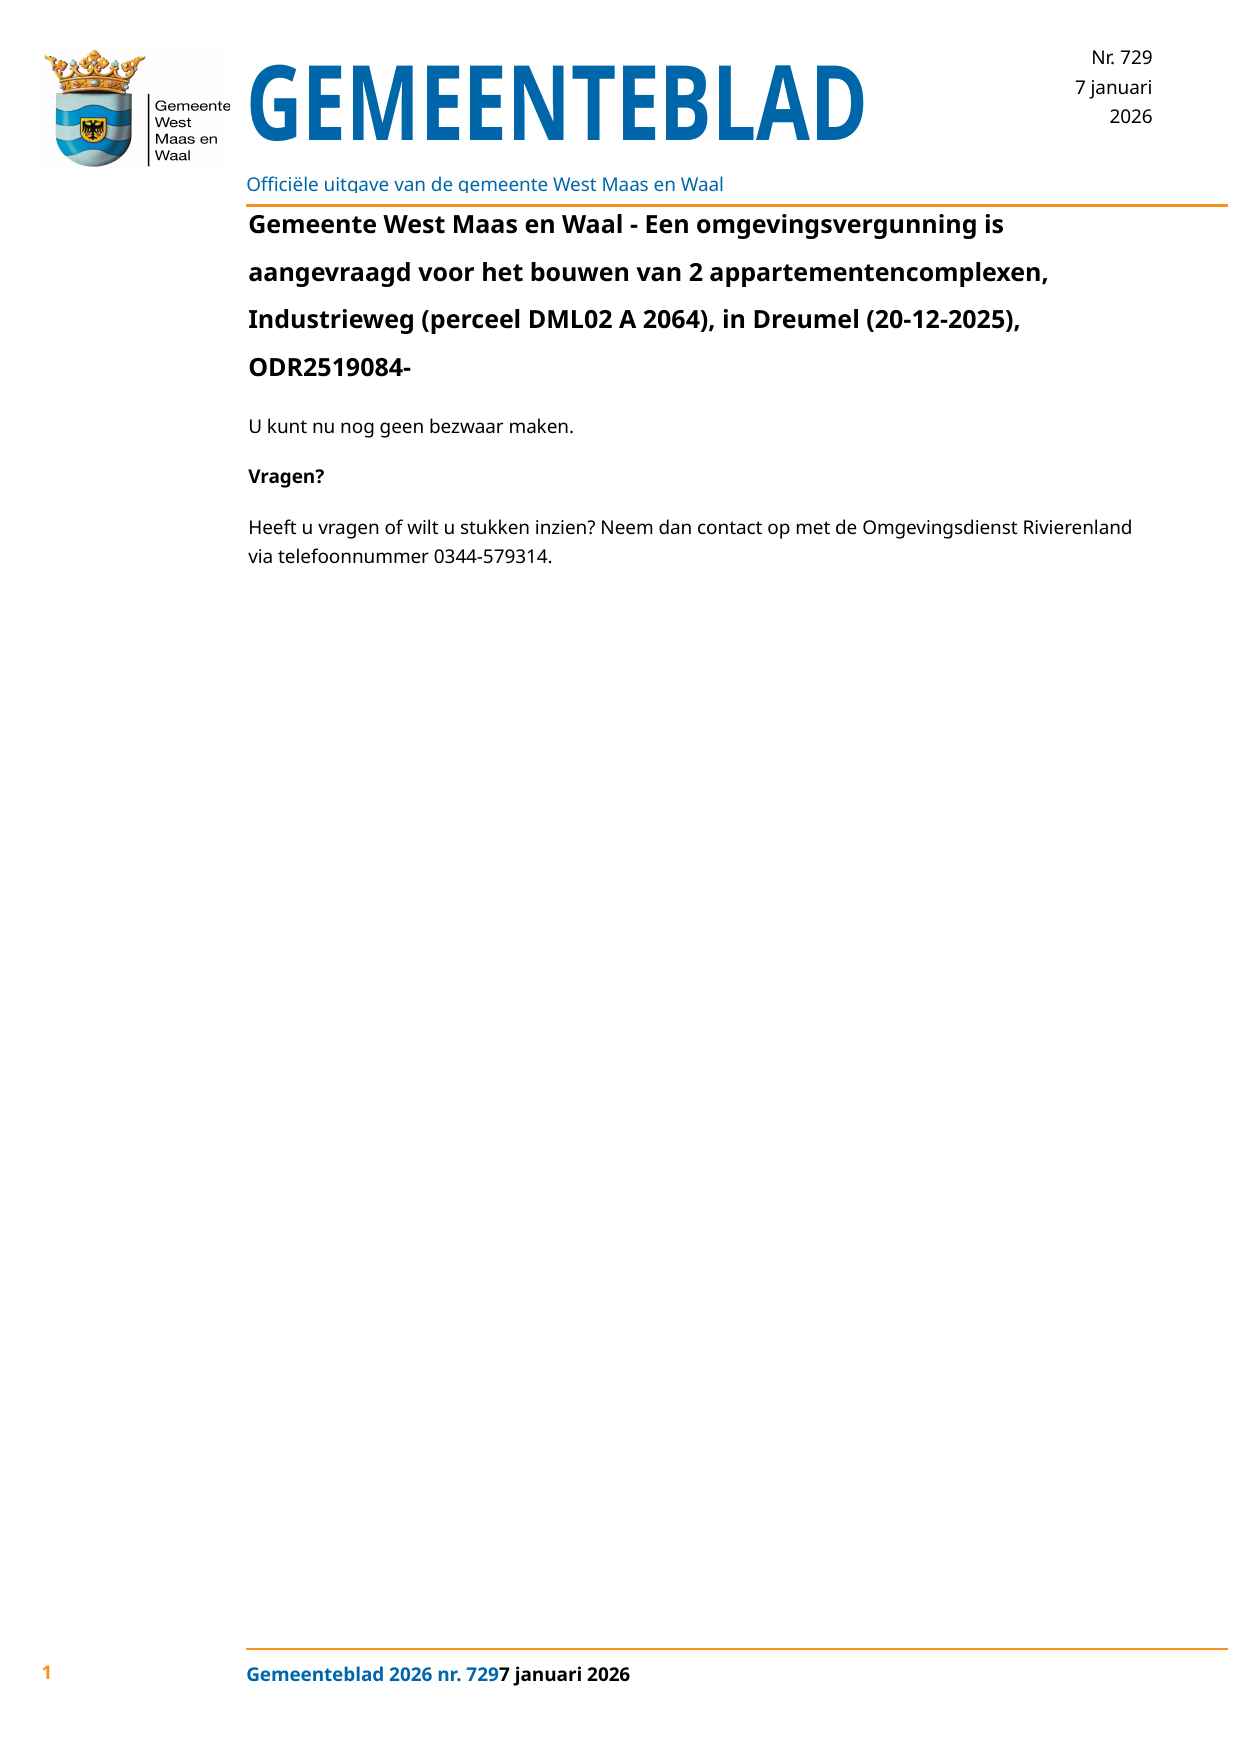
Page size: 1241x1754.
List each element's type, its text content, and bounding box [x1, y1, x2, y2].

text Gemeente West Maas en Waal - Een omgevingsvergunning is aangevraagd voor het bouwen van 2 appartementencomplexen, Industrieweg (perceel DML02 A 2064), in Dreumel (20-12-2025), ODR2519084- [248, 207, 1152, 384]
text Vragen? [248, 463, 1152, 489]
text U kunt nu nog geen bezwaar maken. [248, 413, 1152, 439]
text Heeft u vragen of wilt u stukken inzien? Neem dan contact op met de Omgevingsdienst Rivierenland via telefoonnummer 0344-579314. [248, 514, 1152, 569]
picture [41, 47, 231, 172]
